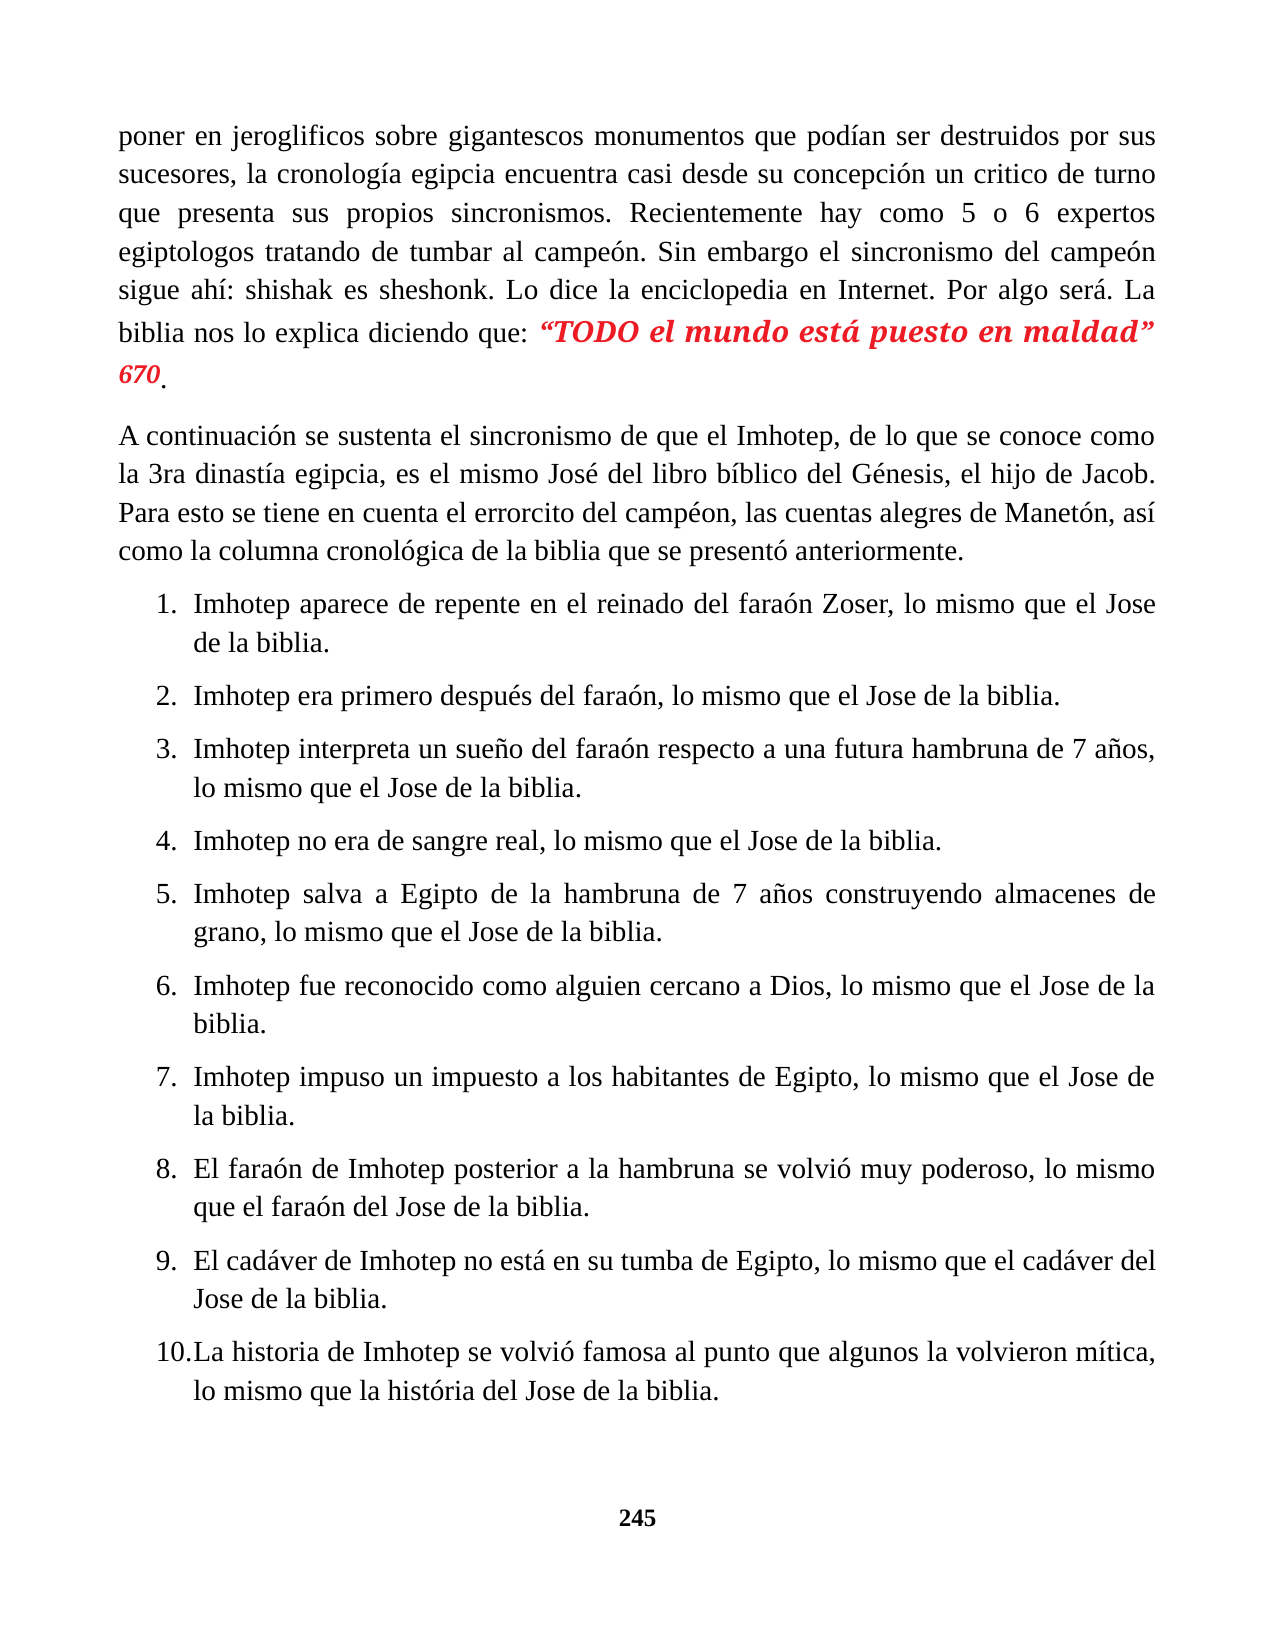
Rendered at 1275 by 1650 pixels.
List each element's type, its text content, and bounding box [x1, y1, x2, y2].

list Imhotep fue reconocido como alguien cercano a Dios, lo mismo que el Jose de la biblia. [156, 968, 1157, 1040]
list El cadáver de Imhotep no está en su tumba de Egipto, lo mismo que el cadáver del Jose de la biblia. [156, 1243, 1157, 1315]
text A continuación se sustenta el sincronismo de que el Imhotep, de lo que se conoce como la 3ra dinastía egipcia, es el mismo José del libro bíblico del Génesis, el hijo de Jacob. Para esto se tiene en cuenta el errorcito del campéon, las cuentas alegres de Manetón, así como la columna cronológica de la biblia que se presentó anteriormente. [118, 418, 1157, 567]
text poner en jeroglificos sobre gigantescos monumentos que podían ser destruidos por sus sucesores, la cronología egipcia encuentra casi desde su concepción un critico de turno que presenta sus propios sincronismos. Recientemente hay como 5 o 6 expertos egiptologos tratando de tumbar al campeón. Sin embargo el sincronismo del campeón sigue ahí: shishak es sheshonk. Lo dice la enciclopedia en Internet. Por algo será. La biblia nos lo explica diciendo que: “TODO el mundo está puesto en maldad” . [118, 118, 1157, 397]
list Imhotep era primero después del faraón, lo mismo que el Jose de la biblia. [156, 678, 1157, 712]
list El faraón de Imhotep posterior a la hambruna se volvió muy poderoso, lo mismo que el faraón del Jose de la biblia. [156, 1151, 1157, 1223]
list Imhotep salva a Egipto de la hambruna de 7 años construyendo almacenes de grano, lo mismo que el Jose de la biblia. [156, 876, 1157, 948]
list Imhotep no era de sangre real, lo mismo que el Jose de la biblia. [156, 823, 1157, 856]
list Imhotep aparece de repente en el reinado del faraón Zoser, lo mismo que el Jose de la biblia. [156, 586, 1157, 658]
list Imhotep impuso un impuesto a los habitantes de Egipto, lo mismo que el Jose de la biblia. [156, 1059, 1157, 1131]
list La historia de Imhotep se volvió famosa al punto que algunos la volvieron mítica, lo mismo que la história del Jose de la biblia. [156, 1334, 1157, 1406]
list Imhotep interpreta un sueño del faraón respecto a una futura hambruna de 7 años, lo mismo que el Jose de la biblia. [156, 731, 1157, 803]
